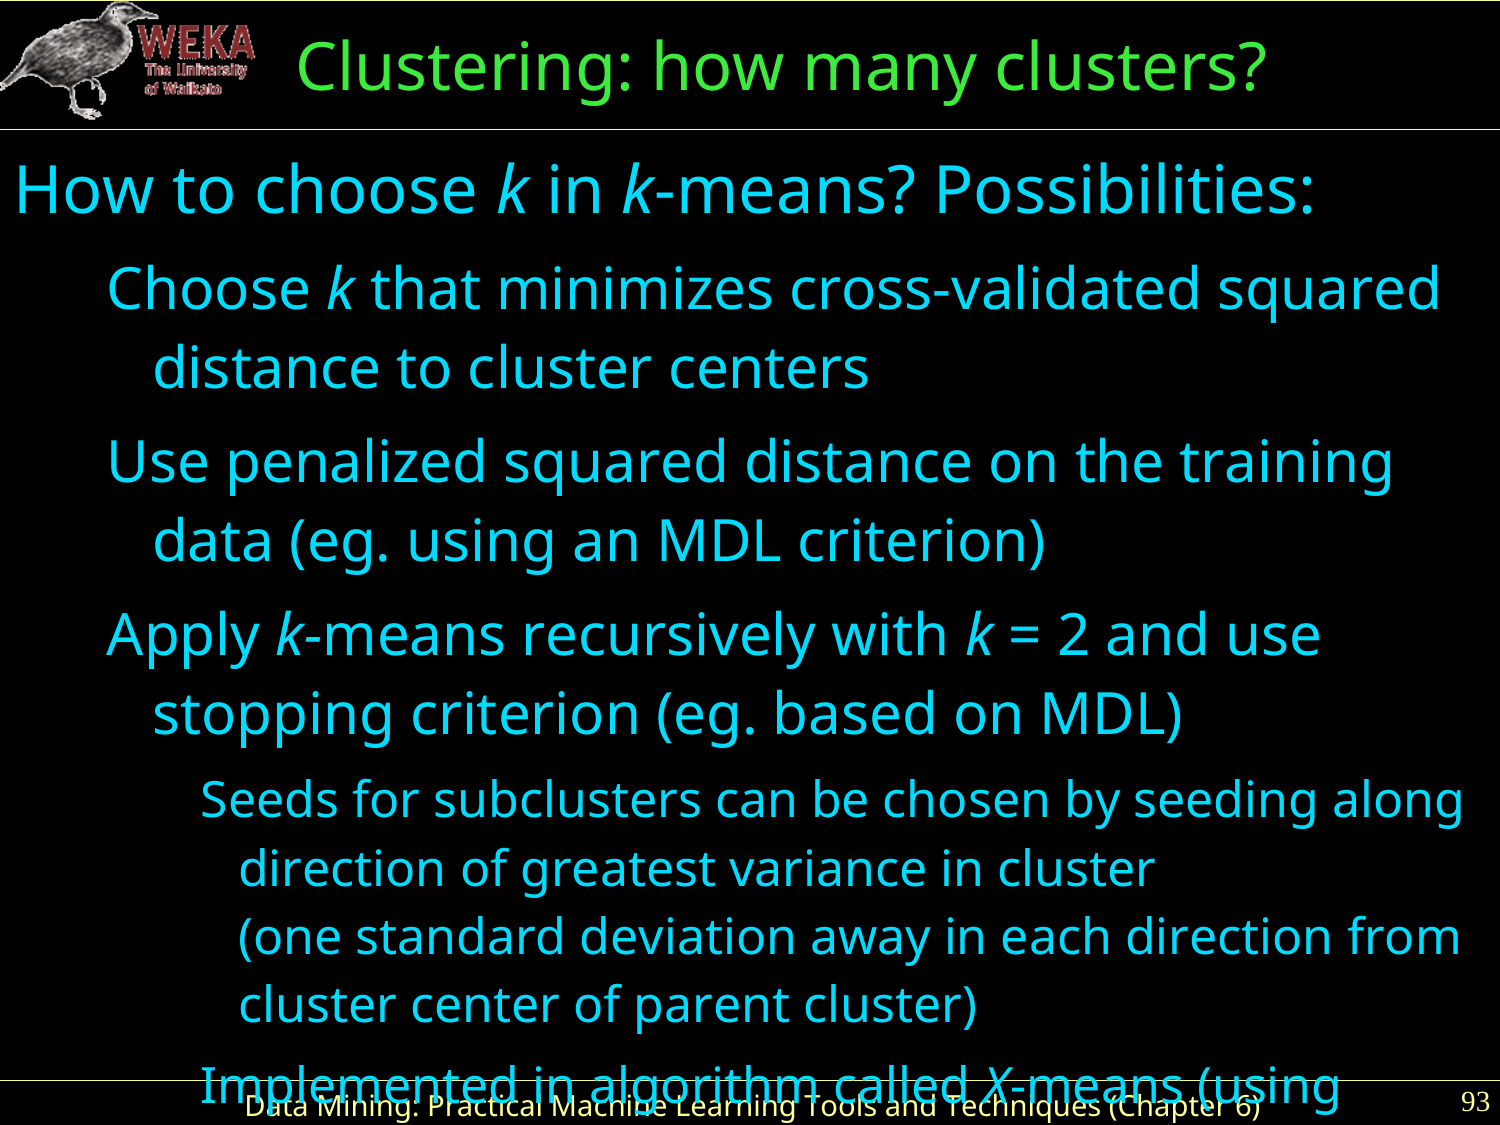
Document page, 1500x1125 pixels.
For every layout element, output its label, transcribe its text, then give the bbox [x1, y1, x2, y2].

list How to choose k in k-means? Possibilities: Choose k that minimizes cross-validated squared distance to cluster centers Use penalized squared distance on the training data (eg. using an MDL criterion) Apply k-means recursively with k = 2 and use stopping criterion (eg. based on MDL) Seeds for subclusters can be chosen by seeding along direction of greatest variance in cluster (one standard deviation away in each direction from cluster center of parent cluster) Implemented in algorithm called X-means (using Bayesian Information Criterion instead of MDL) [13, 141, 1479, 1058]
title Clustering: how many clusters? [295, 0, 1486, 159]
picture [0, 1, 266, 129]
